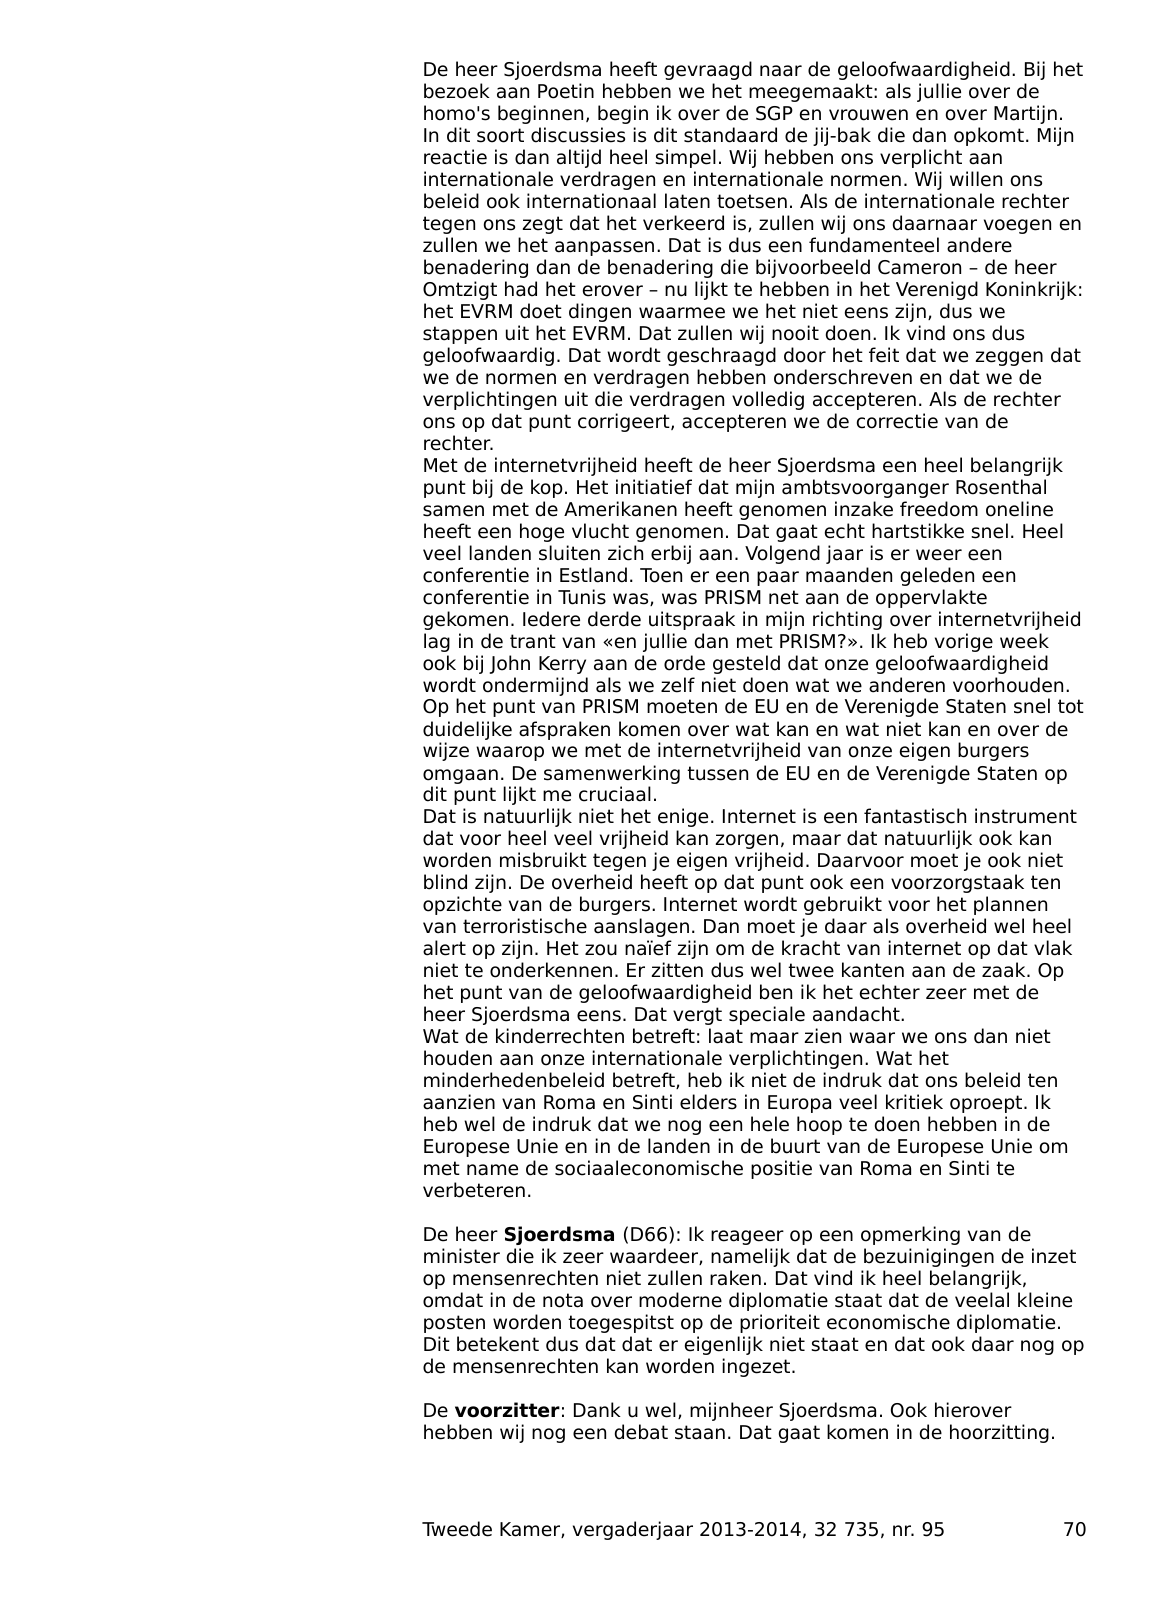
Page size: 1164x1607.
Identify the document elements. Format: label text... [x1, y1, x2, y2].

text De heer Sjoerdsma (D66): Ik reageer op een opmerking van de minister die ik zeer waardeer, namelijk dat de bezuinigingen de inzet op mensenrechten niet zullen raken. Dat vind ik heel belangrijk, omdat in de nota over moderne diplomatie staat dat de veelal kleine posten worden toegespitst op de prioriteit economische diplomatie. Dit betekent dus dat dat er eigenlijk niet staat en dat ook daar nog op de mensenrechten kan worden ingezet. [422, 1224, 1087, 1378]
text De heer Sjoerdsma heeft gevraagd naar de geloofwaardigheid. Bij het bezoek aan Poetin hebben we het meegemaakt: als jullie over de homo's beginnen, begin ik over de SGP en vrouwen en over Martijn. In dit soort discussies is dit standaard de jij-bak die dan opkomt. Mijn reactie is dan altijd heel simpel. Wij hebben ons verplicht aan internationale verdragen en internationale normen. Wij willen ons beleid ook internationaal laten toetsen. Als de internationale rechter tegen ons zegt dat het verkeerd is, zullen wij ons daarnaar voegen en zullen we het aanpassen. Dat is dus een fundamenteel andere benadering dan de benadering die bijvoorbeeld Cameron – de heer Omtzigt had het erover – nu lijkt te hebben in het Verenigd Koninkrijk: het EVRM doet dingen waarmee we het niet eens zijn, dus we stappen uit het EVRM. Dat zullen wij nooit doen. Ik vind ons dus geloofwaardig. Dat wordt geschraagd door het feit dat we zeggen dat we de normen en verdragen hebben onderschreven en dat we de verplichtingen uit die verdragen volledig accepteren. Als de rechter ons op dat punt corrigeert, accepteren we de correctie van de rechter. [422, 59, 1087, 455]
text Wat de kinderrechten betreft: laat maar zien waar we ons dan niet houden aan onze internationale verplichtingen. Wat het minderhedenbeleid betreft, heb ik niet de indruk dat ons beleid ten aanzien van Roma en Sinti elders in Europa veel kritiek oproept. Ik heb wel de indruk dat we nog een hele hoop te doen hebben in de Europese Unie en in de landen in de buurt van de Europese Unie om met name de sociaaleconomische positie van Roma en Sinti te verbeteren. [422, 1026, 1087, 1202]
text Met de internetvrijheid heeft de heer Sjoerdsma een heel belangrijk punt bij de kop. Het initiatief dat mijn ambtsvoorganger Rosenthal samen met de Amerikanen heeft genomen inzake freedom oneline heeft een hoge vlucht genomen. Dat gaat echt hartstikke snel. Heel veel landen sluiten zich erbij aan. Volgend jaar is er weer een conferentie in Estland. Toen er een paar maanden geleden een conferentie in Tunis was, was PRISM net aan de oppervlakte gekomen. Iedere derde uitspraak in mijn richting over internetvrijheid lag in de trant van «en jullie dan met PRISM?». Ik heb vorige week ook bij John Kerry aan de orde gesteld dat onze geloofwaardigheid wordt ondermijnd als we zelf niet doen wat we anderen voorhouden. Op het punt van PRISM moeten de EU en de Verenigde Staten snel tot duidelijke afspraken komen over wat kan en wat niet kan en over de wijze waarop we met de internetvrijheid van onze eigen burgers omgaan. De samenwerking tussen de EU en de Verenigde Staten op dit punt lijkt me cruciaal. [422, 455, 1087, 806]
text Dat is natuurlijk niet het enige. Internet is een fantastisch instrument dat voor heel veel vrijheid kan zorgen, maar dat natuurlijk ook kan worden misbruikt tegen je eigen vrijheid. Daarvoor moet je ook niet blind zijn. De overheid heeft op dat punt ook een voorzorgstaak ten opzichte van de burgers. Internet wordt gebruikt voor het plannen van terroristische aanslagen. Dan moet je daar als overheid wel heel alert op zijn. Het zou naïef zijn om de kracht van internet op dat vlak niet te onderkennen. Er zitten dus wel twee kanten aan de zaak. Op het punt van de geloofwaardigheid ben ik het echter zeer met de heer Sjoerdsma eens. Dat vergt speciale aandacht. [422, 806, 1087, 1026]
text De voorzitter: Dank u wel, mijnheer Sjoerdsma. Ook hierover hebben wij nog een debat staan. Dat gaat komen in de hoorzitting. [422, 1400, 1087, 1444]
